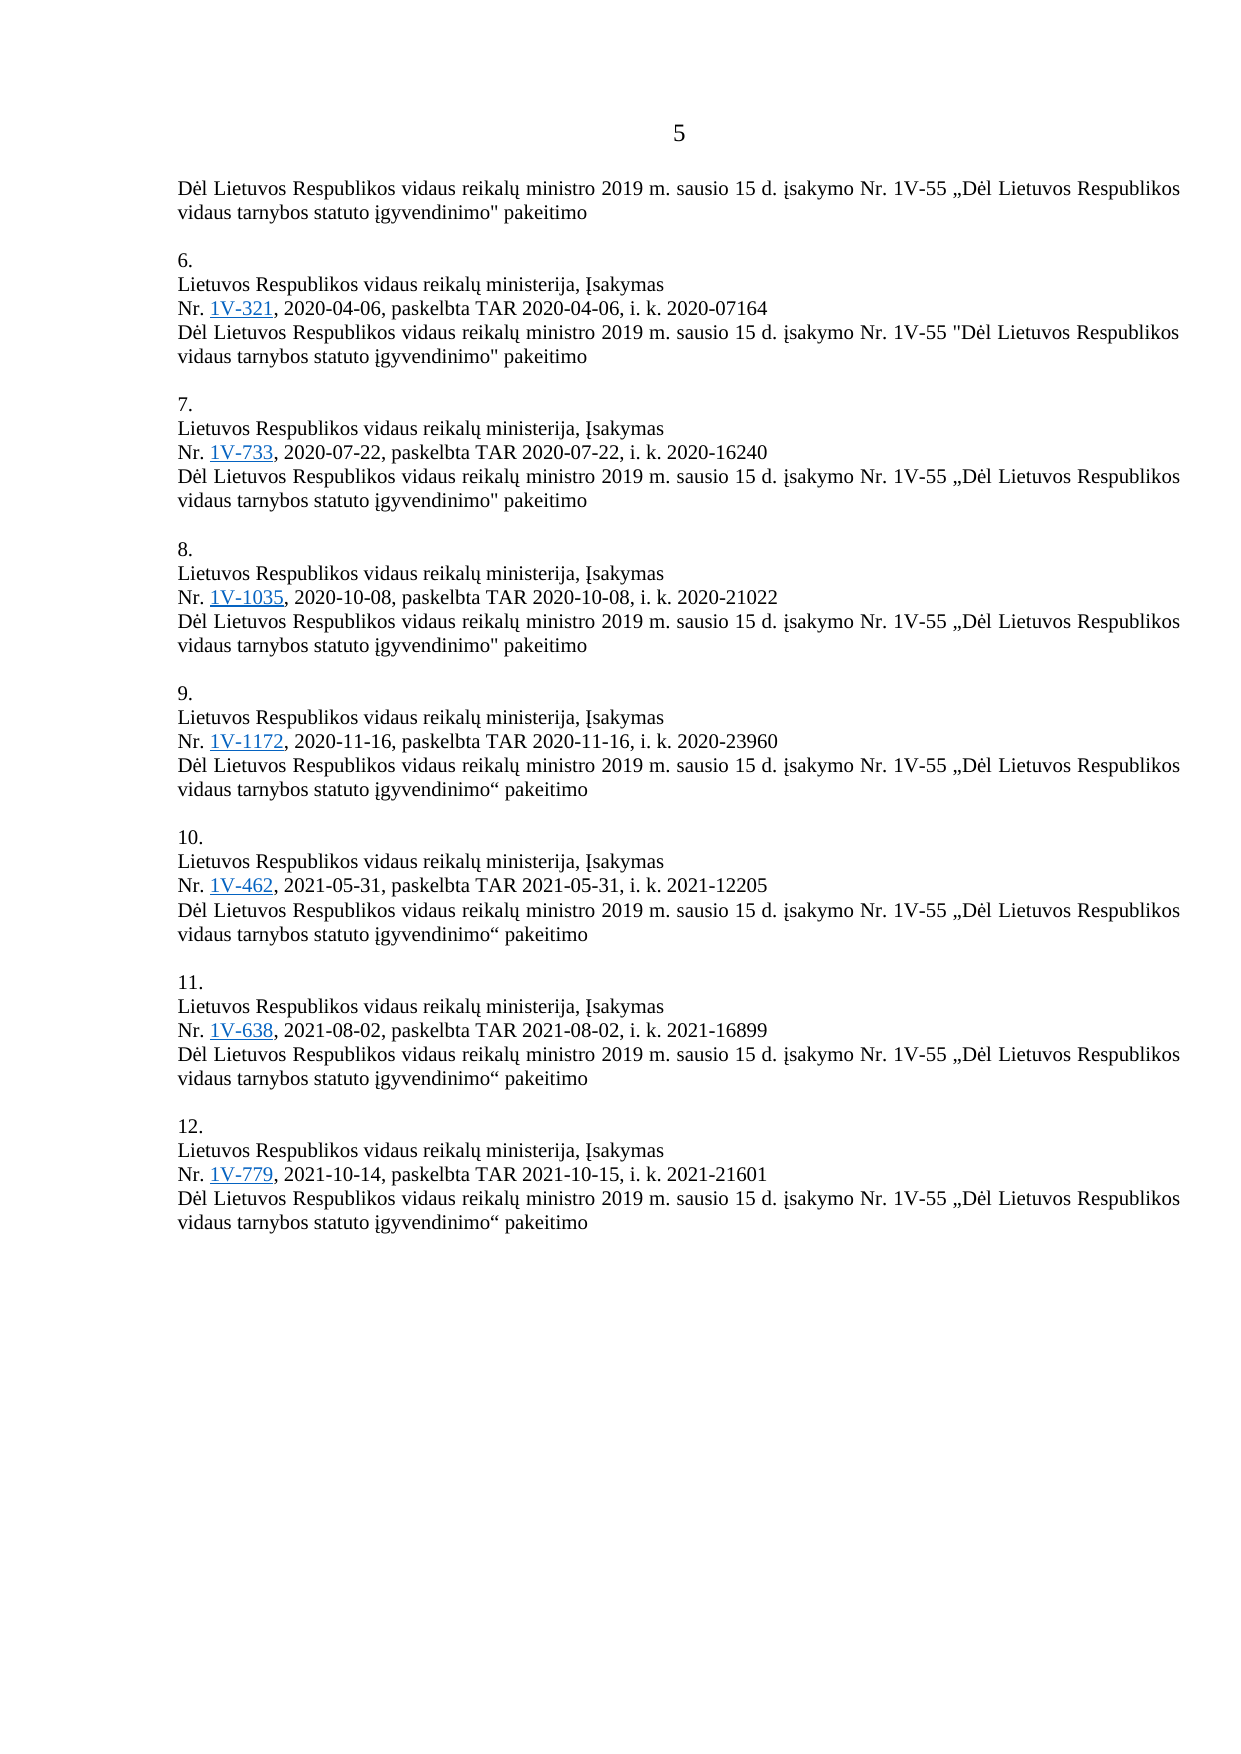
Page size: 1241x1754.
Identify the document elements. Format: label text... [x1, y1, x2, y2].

text Lietuvos Respublikos vidaus reikalų ministerija, Įsakymas [177, 705, 1181, 729]
text Dėl Lietuvos Respublikos vidaus reikalų ministro 2019 m. sausio 15 d. įsakymo Nr. 1V-55 „Dėl Lietuvos Respublikos vidaus tarnybos statuto įgyvendinimo" pakeitimo [177, 176, 1181, 224]
text Lietuvos Respublikos vidaus reikalų ministerija, Įsakymas [177, 849, 1181, 873]
text 6. [177, 248, 1181, 272]
text Lietuvos Respublikos vidaus reikalų ministerija, Įsakymas [177, 416, 1181, 440]
text Nr. 1V-638, 2021-08-02, paskelbta TAR 2021-08-02, i. k. 2021-16899 [177, 1018, 1181, 1042]
text 7. [177, 392, 1181, 416]
text Dėl Lietuvos Respublikos vidaus reikalų ministro 2019 m. sausio 15 d. įsakymo Nr. 1V-55 „Dėl Lietuvos Respublikos vidaus tarnybos statuto įgyvendinimo“ pakeitimo [177, 753, 1181, 801]
text Dėl Lietuvos Respublikos vidaus reikalų ministro 2019 m. sausio 15 d. įsakymo Nr. 1V-55 „Dėl Lietuvos Respublikos vidaus tarnybos statuto įgyvendinimo“ pakeitimo [177, 1186, 1181, 1234]
text 11. [177, 970, 1181, 994]
text Dėl Lietuvos Respublikos vidaus reikalų ministro 2019 m. sausio 15 d. įsakymo Nr. 1V-55 „Dėl Lietuvos Respublikos vidaus tarnybos statuto įgyvendinimo" pakeitimo [177, 464, 1181, 512]
text Nr. 1V-1172, 2020-11-16, paskelbta TAR 2020-11-16, i. k. 2020-23960 [177, 729, 1181, 753]
text Lietuvos Respublikos vidaus reikalų ministerija, Įsakymas [177, 561, 1181, 585]
text Nr. 1V-779, 2021-10-14, paskelbta TAR 2021-10-15, i. k. 2021-21601 [177, 1162, 1181, 1186]
text 9. [177, 681, 1181, 705]
text Dėl Lietuvos Respublikos vidaus reikalų ministro 2019 m. sausio 15 d. įsakymo Nr. 1V-55 „Dėl Lietuvos Respublikos vidaus tarnybos statuto įgyvendinimo" pakeitimo [177, 609, 1181, 657]
text Dėl Lietuvos Respublikos vidaus reikalų ministro 2019 m. sausio 15 d. įsakymo Nr. 1V-55 „Dėl Lietuvos Respublikos vidaus tarnybos statuto įgyvendinimo“ pakeitimo [177, 897, 1181, 946]
text Lietuvos Respublikos vidaus reikalų ministerija, Įsakymas [177, 994, 1181, 1018]
text Nr. 1V-1035, 2020-10-08, paskelbta TAR 2020-10-08, i. k. 2020-21022 [177, 585, 1181, 609]
text Lietuvos Respublikos vidaus reikalų ministerija, Įsakymas [177, 1138, 1181, 1162]
text Nr. 1V-321, 2020-04-06, paskelbta TAR 2020-04-06, i. k. 2020-07164 [177, 296, 1181, 320]
text 8. [177, 537, 1181, 561]
text Dėl Lietuvos Respublikos vidaus reikalų ministro 2019 m. sausio 15 d. įsakymo Nr. 1V-55 "Dėl Lietuvos Respublikos vidaus tarnybos statuto įgyvendinimo" pakeitimo [177, 320, 1181, 368]
text 12. [177, 1114, 1181, 1138]
text Nr. 1V-462, 2021-05-31, paskelbta TAR 2021-05-31, i. k. 2021-12205 [177, 873, 1181, 897]
text Dėl Lietuvos Respublikos vidaus reikalų ministro 2019 m. sausio 15 d. įsakymo Nr. 1V-55 „Dėl Lietuvos Respublikos vidaus tarnybos statuto įgyvendinimo“ pakeitimo [177, 1042, 1181, 1090]
text 10. [177, 825, 1181, 849]
text Lietuvos Respublikos vidaus reikalų ministerija, Įsakymas [177, 272, 1181, 296]
text Nr. 1V-733, 2020-07-22, paskelbta TAR 2020-07-22, i. k. 2020-16240 [177, 440, 1181, 464]
